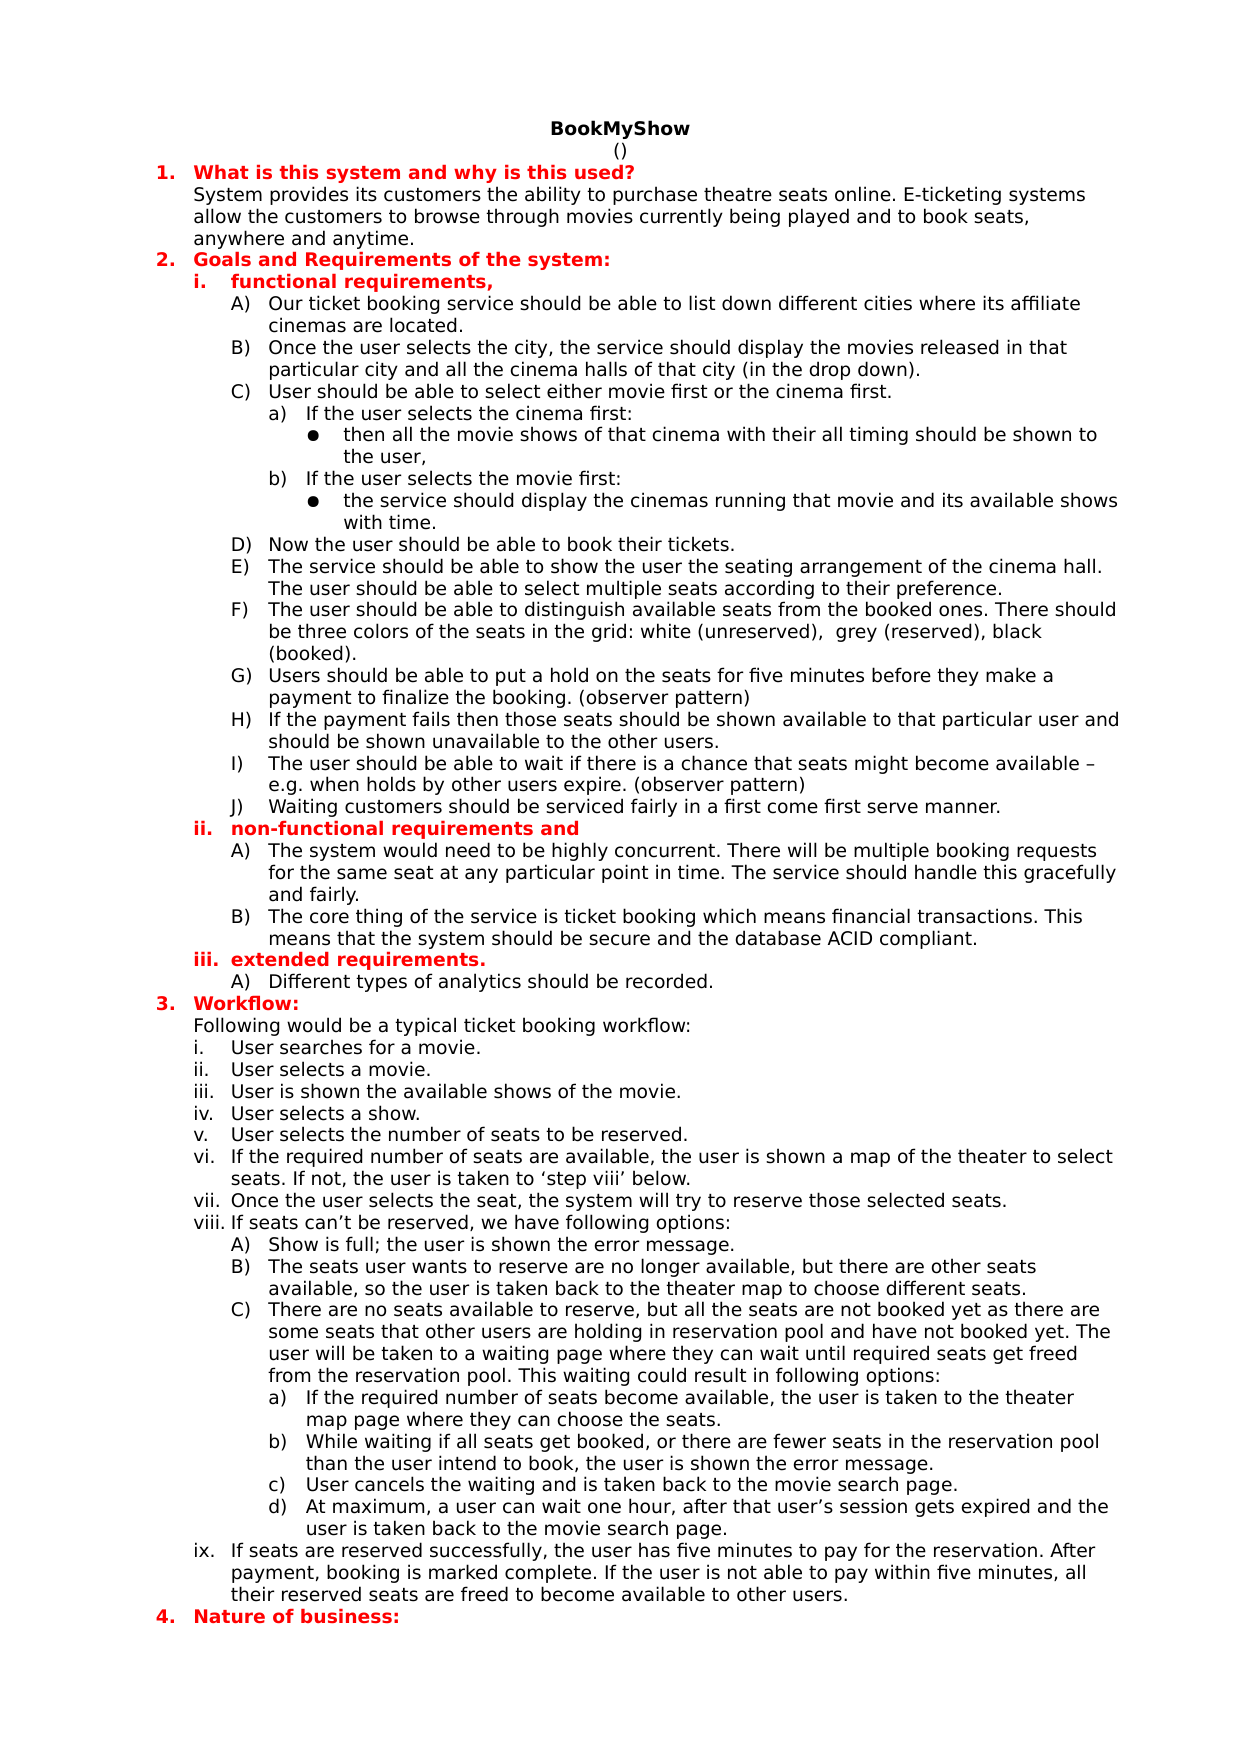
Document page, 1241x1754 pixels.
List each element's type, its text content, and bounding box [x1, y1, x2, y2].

list Our ticket booking service should be able to list down different cities where its affiliate cinemas are located. [231, 293, 1122, 337]
list There are no seats available to reserve, but all the seats are not booked yet as there are some seats that other users are holding in reservation pool and have not booked yet. The user will be taken to a waiting page where they can wait until required seats get freed from the reservation pool. This waiting could result in following options: [231, 1299, 1122, 1387]
list The user should be able to distinguish available seats from the booked ones. There should be three colors of the seats in the grid: white (unreserved), grey (reserved), black (booked). [231, 599, 1122, 665]
list What is this system and why is this used? [156, 162, 1122, 184]
list Goals and Requirements of the system: [156, 249, 1122, 271]
list The service should be able to show the user the seating arrangement of the cinema hall. The user should be able to select multiple seats according to their preference. [231, 556, 1122, 599]
list User searches for a movie. [193, 1037, 1122, 1059]
list User selects a show. [193, 1102, 1122, 1124]
list Workflow: [156, 993, 1122, 1015]
list User is shown the available shows of the movie. [193, 1081, 1122, 1102]
list then all the movie shows of that cinema with their all timing should be shown to the user, [306, 424, 1122, 468]
list The seats user wants to reserve are no longer available, but there are other seats available, so the user is taken back to the theater map to choose different seats. [231, 1256, 1122, 1299]
list If the user selects the cinema first: [268, 402, 1122, 424]
text () [118, 140, 1122, 162]
list While waiting if all seats get booked, or there are fewer seats in the reservation pool than the user intend to book, the user is shown the error message. [268, 1431, 1122, 1474]
list Users should be able to put a hold on the seats for five minutes before they make a payment to finalize the booking. (observer pattern) [231, 665, 1122, 709]
list If the user selects the movie first: [268, 468, 1122, 490]
list The user should be able to wait if there is a chance that seats might become available – e.g. when holds by other users expire. (observer pattern) [231, 752, 1122, 796]
list Show is full; the user is shown the error message. [231, 1234, 1122, 1256]
list If seats are reserved successfully, the user has five minutes to pay for the reservation. After payment, booking is marked complete. If the user is not able to pay within five minutes, all their reserved seats are freed to become available to other users. [193, 1540, 1122, 1606]
list The system would need to be highly concurrent. There will be multiple booking requests for the same seat at any particular point in time. The service should handle this gracefully and fairly. [231, 840, 1122, 906]
list At maximum, a user can wait one hour, after that user’s session gets expired and the user is taken back to the movie search page. [268, 1496, 1122, 1540]
list User should be able to select either movie first or the cinema first. [231, 381, 1122, 402]
list User cancels the waiting and is taken back to the movie search page. [268, 1474, 1122, 1496]
list User selects the number of seats to be reserved. [193, 1124, 1122, 1146]
list If the payment fails then those seats should be shown available to that particular user and should be shown unavailable to the other users. [231, 709, 1122, 752]
list If the required number of seats are available, the user is shown a map of the theater to select seats. If not, the user is taken to ‘step viii’ below. [193, 1146, 1122, 1190]
list If the required number of seats become available, the user is taken to the theater map page where they can choose the seats. [268, 1387, 1122, 1431]
list If seats can’t be reserved, we have following options: [193, 1212, 1122, 1234]
list User selects a movie. [193, 1059, 1122, 1081]
list Now the user should be able to book their tickets. [231, 534, 1122, 556]
list Nature of business: [156, 1606, 1122, 1627]
list Once the user selects the city, the service should display the movies released in that particular city and all the cinema halls of that city (in the drop down). [231, 337, 1122, 381]
list The core thing of the service is ticket booking which means financial transactions. This means that the system should be secure and the database ACID compliant. [231, 906, 1122, 949]
text BookMyShow [118, 118, 1122, 140]
list Following would be a typical ticket booking workflow: [156, 1015, 1122, 1037]
list Different types of analytics should be recorded. [231, 971, 1122, 993]
list the service should display the cinemas running that movie and its available shows with time. [306, 490, 1122, 534]
list System provides its customers the ability to purchase theatre seats online. E-ticketing systems allow the customers to browse through movies currently being played and to book seats, anywhere and anytime. [156, 184, 1122, 249]
list non-functional requirements and [193, 818, 1122, 840]
list functional requirements, [193, 271, 1122, 293]
list Waiting customers should be serviced fairly in a first come first serve manner. [231, 796, 1122, 818]
list extended requirements. [193, 949, 1122, 971]
list Once the user selects the seat, the system will try to reserve those selected seats. [193, 1190, 1122, 1212]
